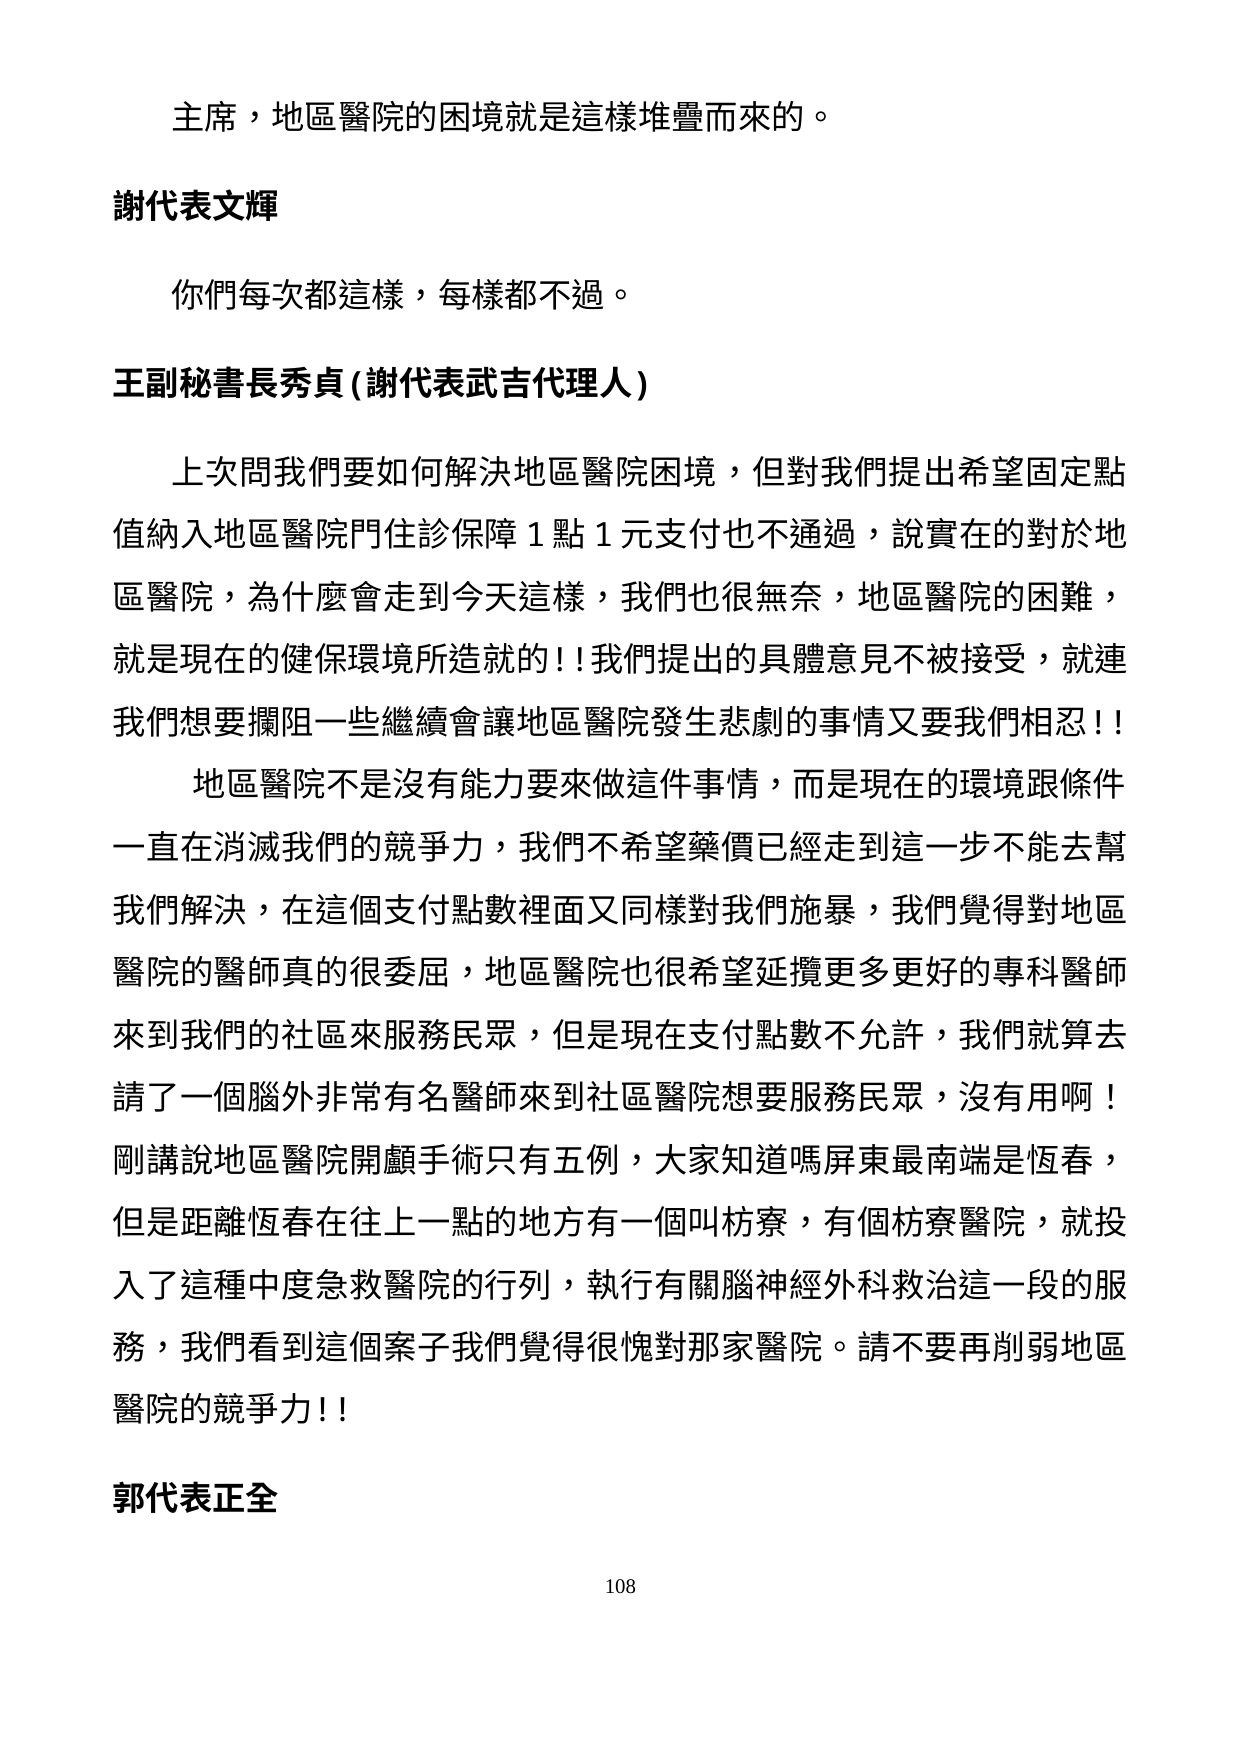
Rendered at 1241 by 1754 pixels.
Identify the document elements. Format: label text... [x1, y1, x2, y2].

text 你們每次都這樣，每樣都不過。 [112, 251, 1128, 313]
text 主席，地區醫院的困境就是這樣堆疊而來的。 [112, 73, 1128, 136]
text 謝代表文輝 [112, 162, 1128, 224]
text 上次問我們要如何解決地區醫院困境，但對我們提出希望固定點值納入地區醫院門住診保障1點1元支付也不通過，說實在的對於地區醫院，為什麼會走到今天這樣，我們也很無奈，地區醫院的困難，就是現在的健保環境所造就的!!我們提出的具體意見不被接受，就連我們想要攔阻一些繼續會讓地區醫院發生悲劇的事情又要我們相忍!! 地區醫院不是沒有能力要來做這件事情，而是現在的環境跟條件一直在消滅我們的競爭力，我們不希望藥價已經走到這一步不能去幫我們解決，在這個支付點數裡面又同樣對我們施暴，我們覺得對地區醫院的醫師真的很委屈，地區醫院也很希望延攬更多更好的專科醫師來到我們的社區來服務民眾，但是現在支付點數不允許，我們就算去請了一個腦外非常有名醫師來到社區醫院想要服務民眾，沒有用啊！剛講說地區醫院開顱手術只有五例，大家知道嗎屏東最南端是恆春，但是距離恆春在往上一點的地方有一個叫枋寮，有個枋寮醫院，就投入了這種中度急救醫院的行列，執行有關腦神經外科救治這一段的服務，我們看到這個案子我們覺得很愧對那家醫院。請不要再削弱地區醫院的競爭力!! [112, 428, 1128, 1428]
text 郭代表正全 [112, 1454, 1128, 1517]
text 王副秘書長秀貞(謝代表武吉代理人) [112, 339, 1128, 402]
